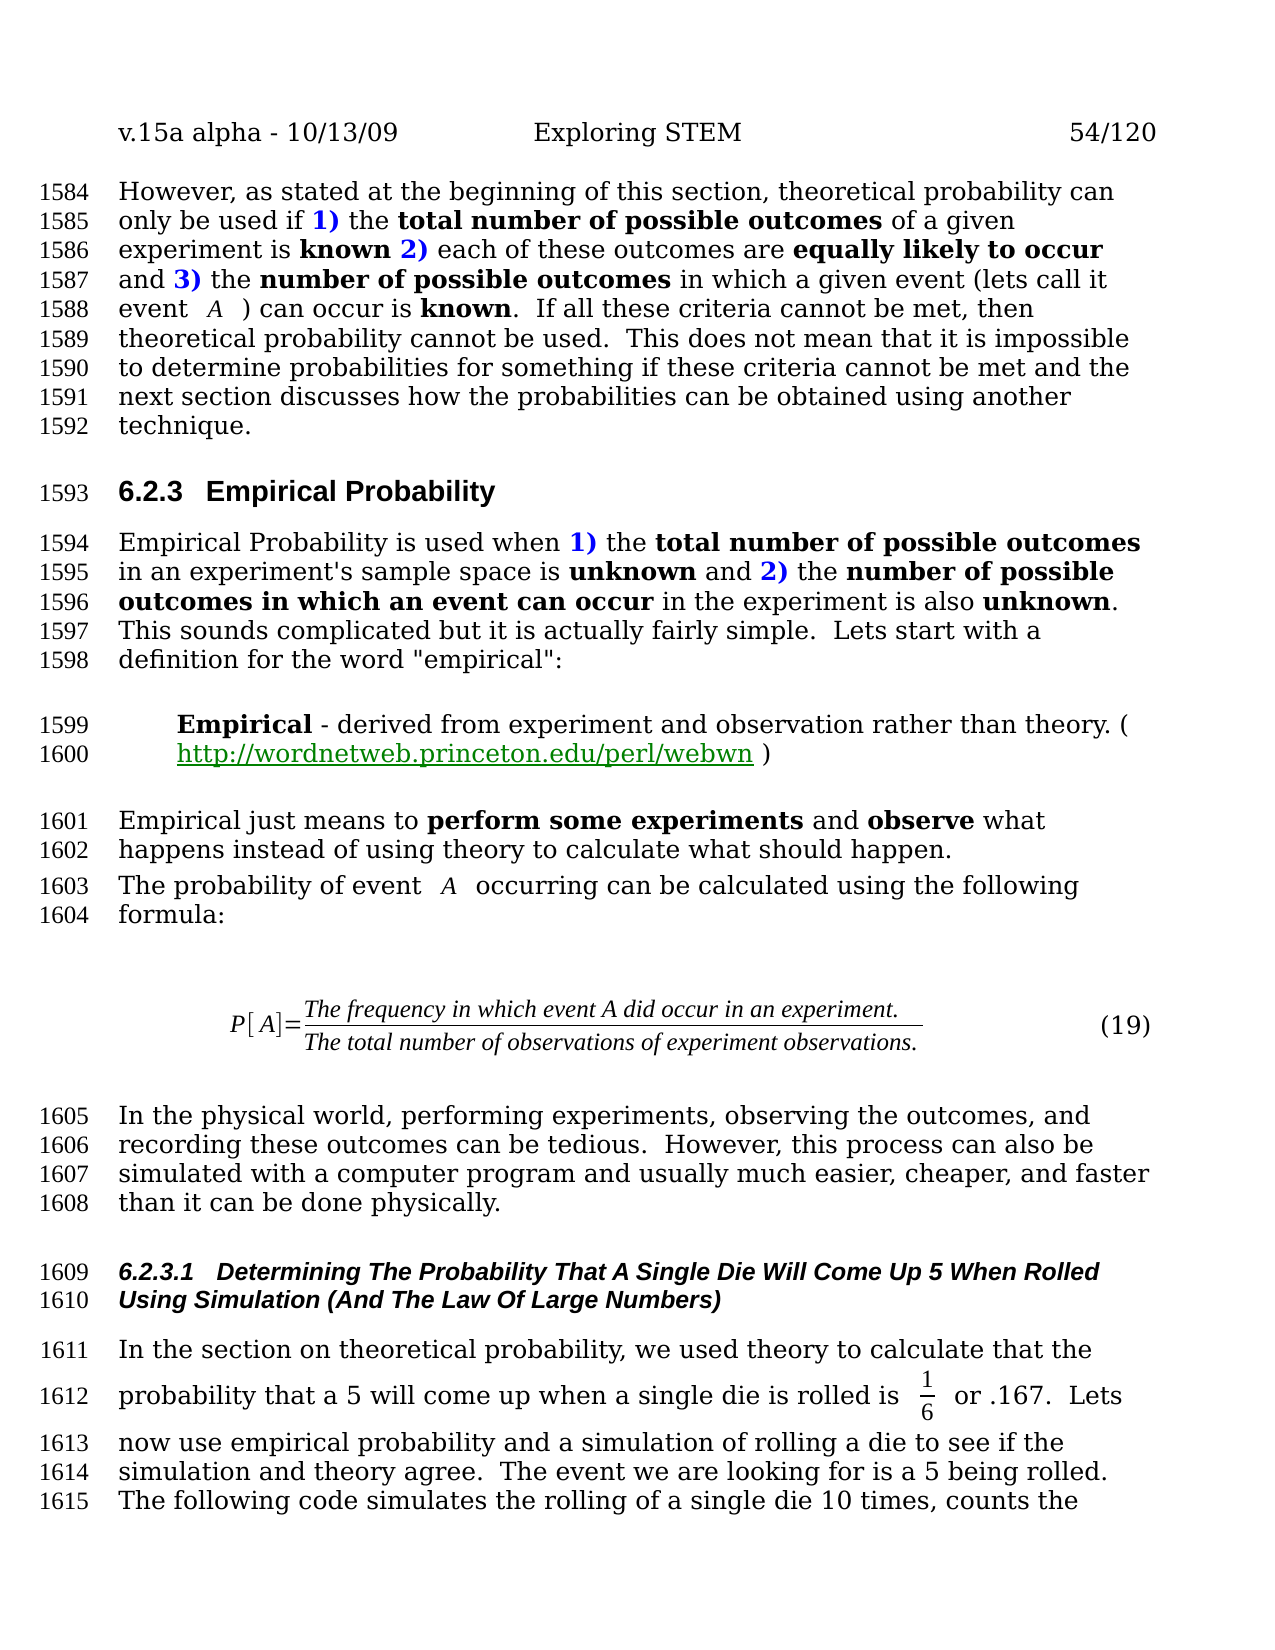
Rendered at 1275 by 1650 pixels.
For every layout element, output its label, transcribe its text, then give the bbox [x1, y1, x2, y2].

subtitle Determining The Probability That A Single Die Will Come Up 5 When Rolled Using Simulation (And The Law Of Large Numbers) [118, 1257, 1157, 1314]
text Empirical Probability is used when 1) the total number of possible outcomes in an experiment's sample space is unknown and 2) the number of possible outcomes in which an event can occur in the experiment is also unknown. This sounds complicated but it is actually fairly simple. Lets start with a definition for the word "empirical": [118, 528, 1157, 674]
text The probability of eventoccurring can be calculated using the following formula: [118, 871, 1157, 930]
text In the section on theoretical probability, we used theory to calculate that the probability that a 5 will come up when a single die is rolled isor .167. Lets now use empirical probability and a simulation of rolling a die to see if the simulation and theory agree. The event we are looking for is a 5 being rolled. The following code simulates the rolling of a single die 10 times, counts the [118, 1335, 1157, 1515]
text Empirical just means to perform some experiments and observe what happens instead of using theory to calculate what should happen. [118, 806, 1157, 865]
text However, as stated at the beginning of this section, theoretical probability can only be used if 1) the total number of possible outcomes of a given experiment is known 2) each of these outcomes are equally likely to occur and 3) the number of possible outcomes in which a given event (lets call it event) can occur is known. If all these criteria cannot be met, then theoretical probability cannot be used. This does not mean that it is impossible to determine probabilities for something if these criteria cannot be met and the next section discusses how the probabilities can be obtained using another technique. [118, 177, 1157, 441]
table_header [118, 988, 1041, 1063]
text In the physical world, performing experiments, observing the outcomes, and recording these outcomes can be tedious. However, this process can also be simulated with a computer program and usually much easier, cheaper, and faster than it can be done physically. [118, 1101, 1157, 1218]
table_header (19) [1041, 988, 1157, 1063]
text Empirical - derived from experiment and observation rather than theory. ( http://wordnetweb.princeton.edu/perl/webwn ) [176, 710, 1157, 768]
subtitle Empirical Probability [118, 473, 1157, 507]
